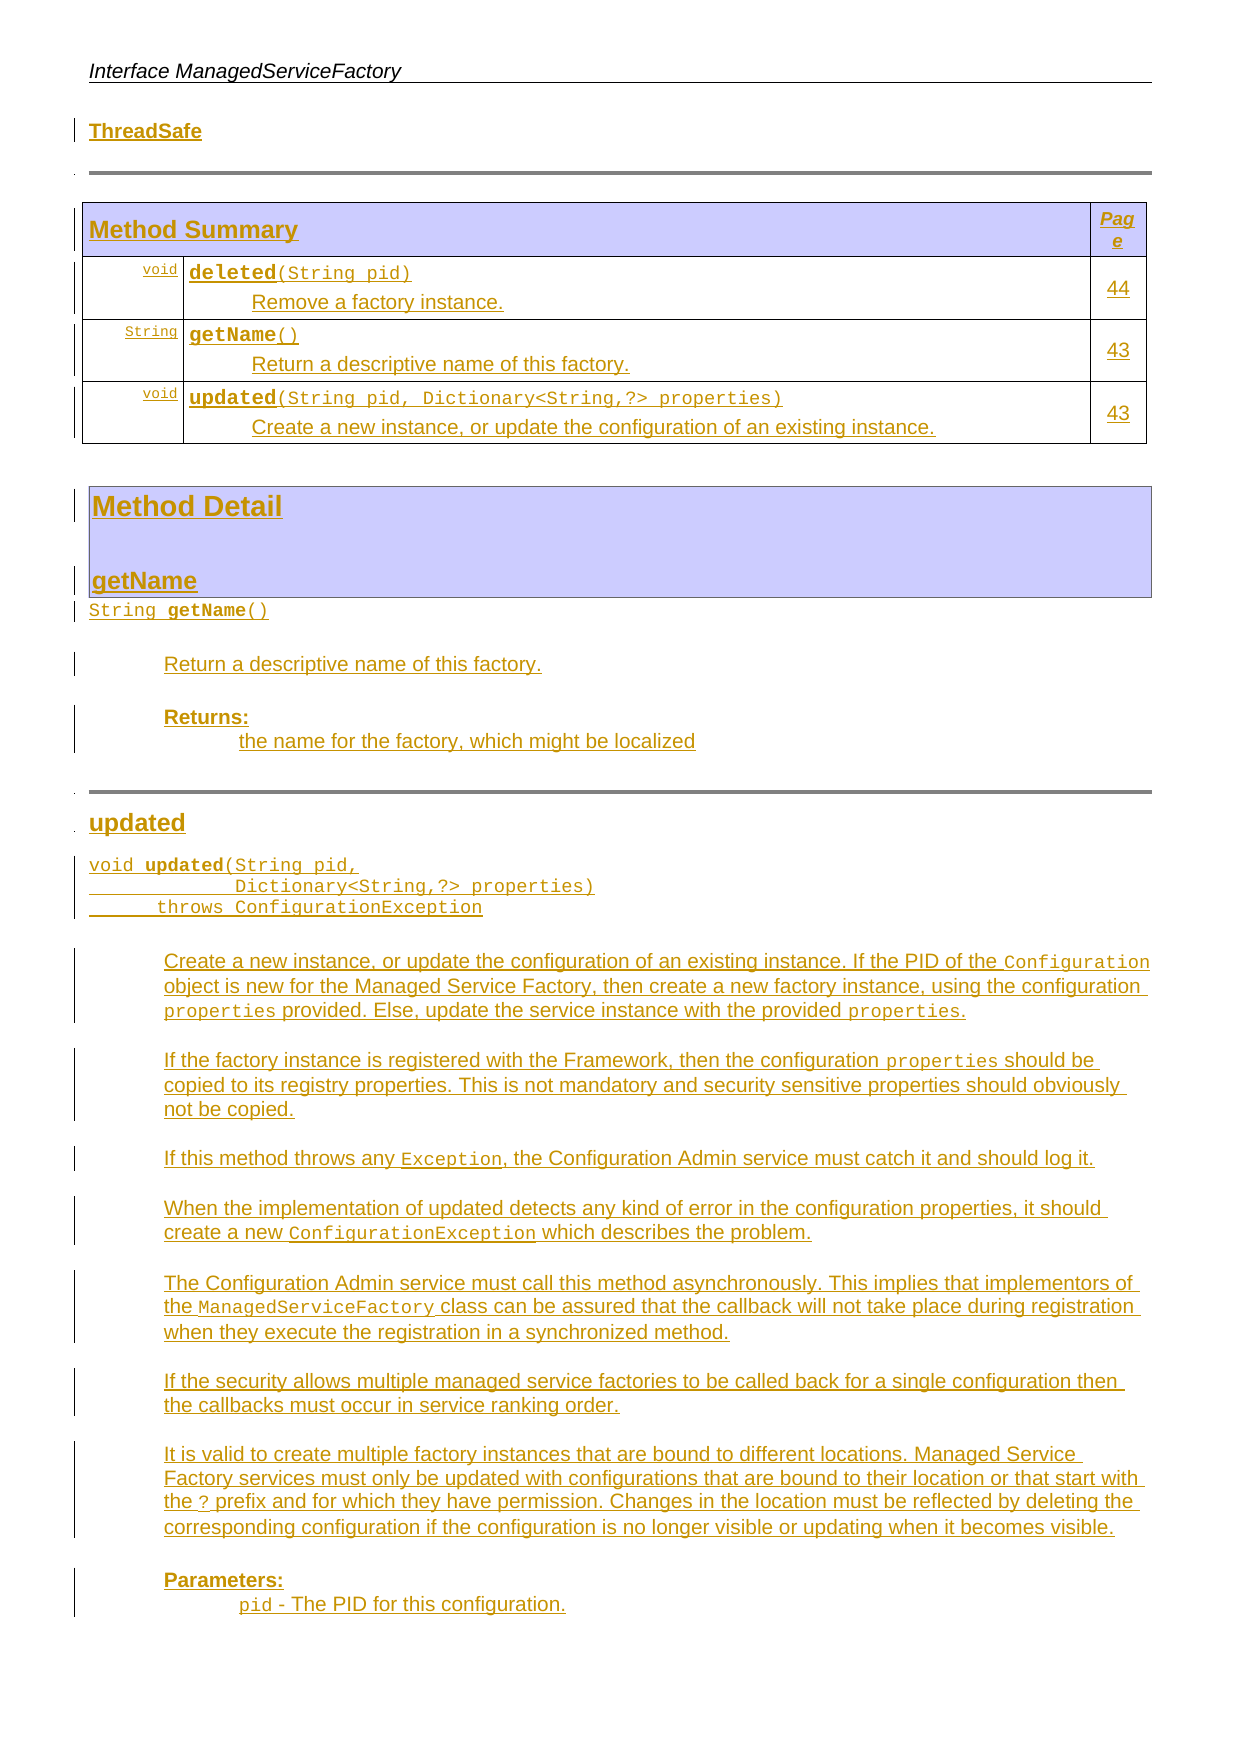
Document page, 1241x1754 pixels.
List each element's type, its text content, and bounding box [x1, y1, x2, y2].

text If this method throws any Exception, the Configuration Admin service must catch it and should log it. [163, 1146, 1152, 1171]
table_cell 43 [1091, 320, 1146, 381]
text ThreadSafe [88, 118, 1152, 142]
text If the security allows multiple managed service factories to be called back for a single configuration then the callbacks must occur in service ranking order. [163, 1368, 1152, 1416]
text If the factory instance is registered with the Framework, then the configuration properties should be copied to its registry properties. This is not mandatory and security sensitive properties should obviously not be copied. [163, 1048, 1152, 1121]
table_header Method Summary [83, 203, 1090, 256]
text the name for the factory, which might be localized [238, 729, 1152, 753]
text void updated(String pid, Dictionary<String,?> properties) throws ConfigurationException [88, 856, 1152, 919]
table_cell getName() Return a descriptive name of this factory. [184, 320, 1090, 381]
text String getName() [88, 601, 1152, 622]
table_cell 43 [1091, 382, 1146, 443]
text It is valid to create multiple factory instances that are bound to different locations. Managed Service Factory services must only be updated with configurations that are bound to their location or that start with the ? prefix and for which they have permission. Changes in the location must be reflected by deleting the corresponding configuration if the configuration is no longer visible or updating when it becomes visible. [163, 1441, 1152, 1538]
table_cell void [83, 257, 183, 318]
text pid - The PID for this configuration. [238, 1592, 1152, 1617]
text Parameters: [163, 1568, 1152, 1592]
text Create a new instance, or update the configuration of an existing instance. If the PID of the Configuration object is new for the Managed Service Factory, then create a new factory instance, using the configuration properties provided. Else, update the service instance with the provided properties. [163, 948, 1152, 1023]
text Returns: [163, 705, 1152, 729]
table_cell deleted(String pid) Remove a factory instance. [184, 257, 1090, 318]
text The Configuration Admin service must call this method asynchronously. This implies that implementors of the ManagedServiceFactory class can be assured that the callback will not take place during registration when they execute the registration in a synchronized method. [163, 1270, 1152, 1343]
text When the implementation of updated detects any kind of error in the configuration properties, it should create a new ConfigurationException which describes the problem. [163, 1196, 1152, 1245]
subtitle Method Detail [90, 487, 1151, 522]
table_cell String [83, 320, 183, 381]
table_cell 44 [1091, 257, 1146, 318]
table_cell updated(String pid, Dictionary<String,?> properties) Create a new instance, or update the configuration of an existing instance. [184, 382, 1090, 443]
text Return a descriptive name of this factory. [163, 652, 1152, 676]
subtitle getName [90, 563, 1151, 597]
table_cell void [83, 382, 183, 443]
table_header Page [1091, 203, 1146, 256]
